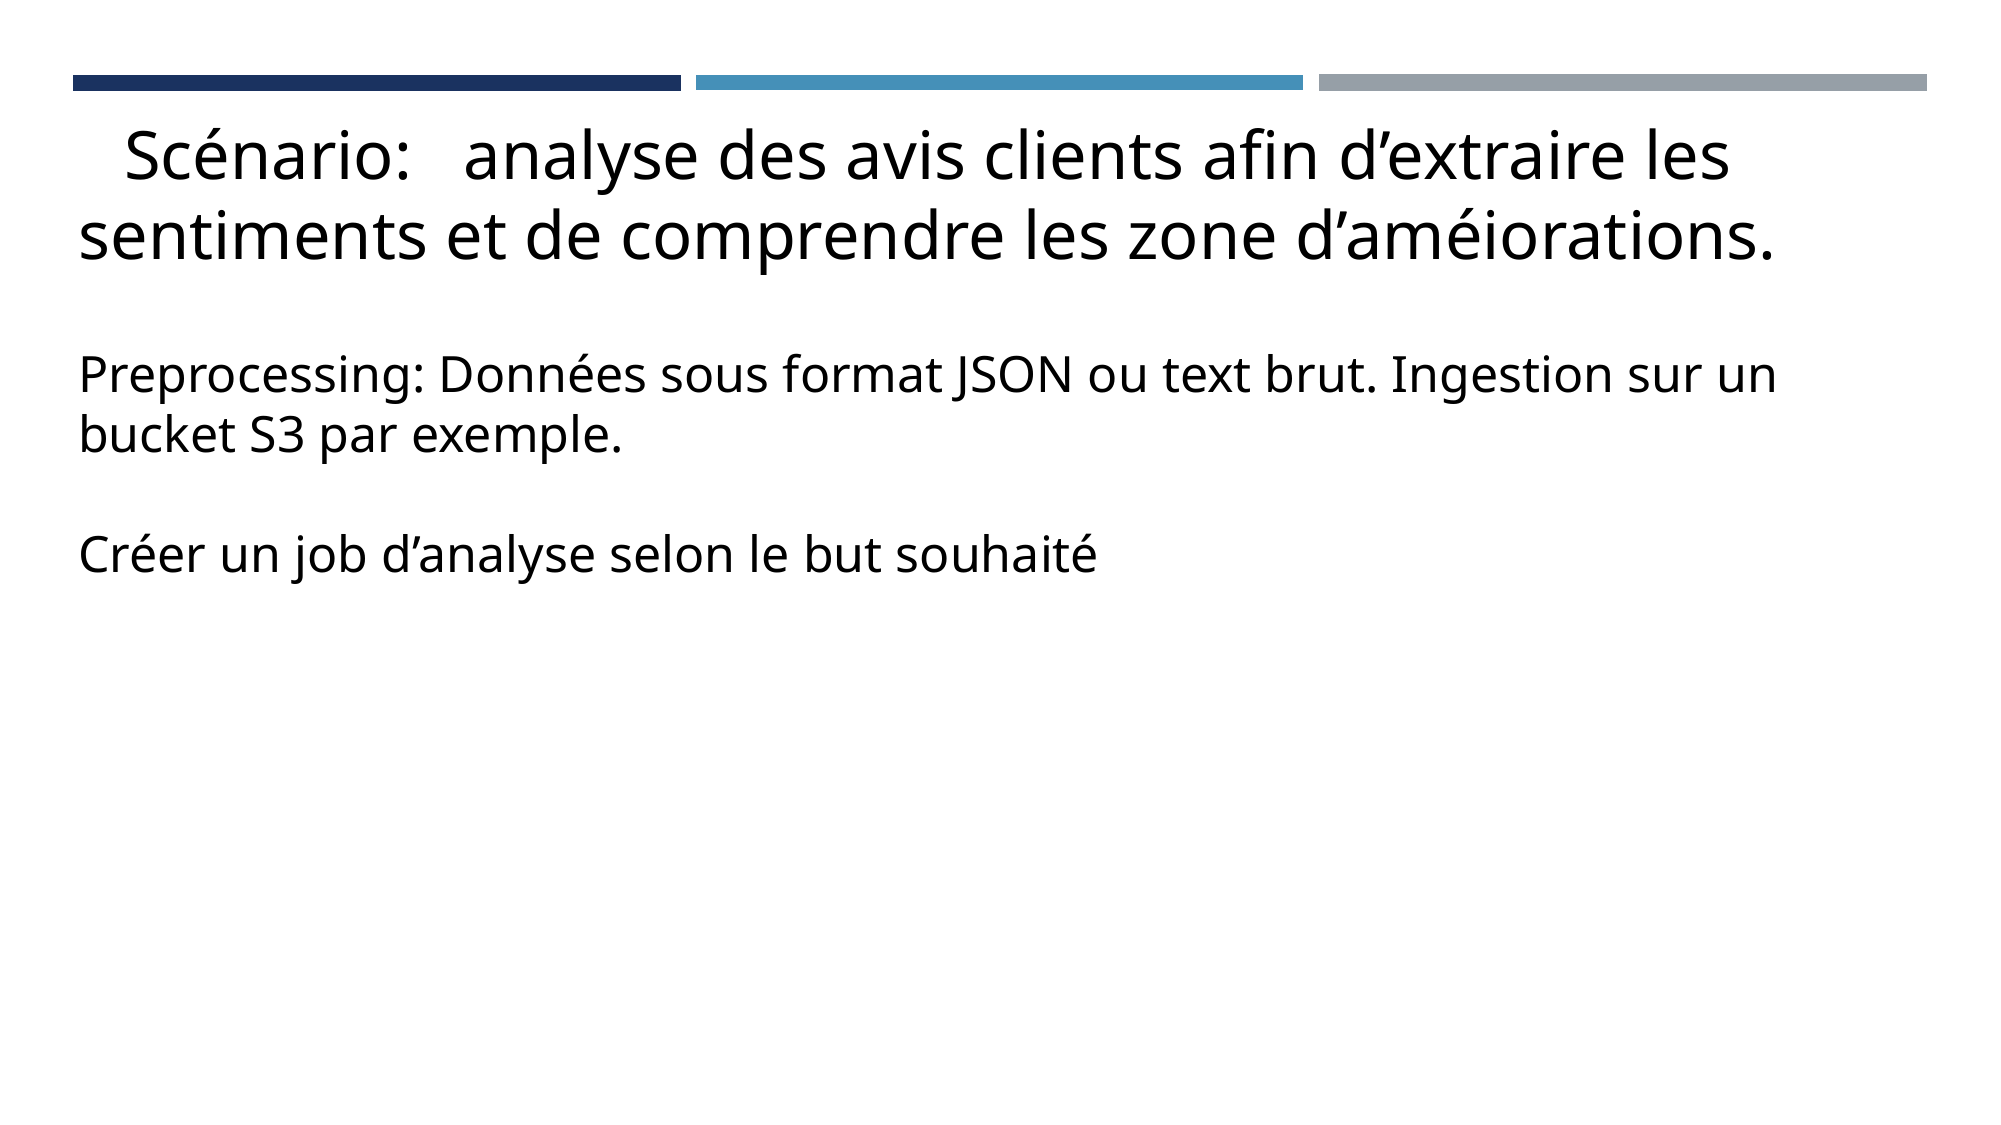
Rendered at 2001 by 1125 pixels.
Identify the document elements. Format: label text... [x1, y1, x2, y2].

text_box Scénario: analyse des avis clients afin d’extraire les sentiments et de comprendre les zone d’améiorations. Preprocessing: Données sous format JSON ou text brut. Ingestion sur un bucket S3 par exemple. Créer un job d’analyse selon le but souhaité [63, 105, 1937, 1125]
